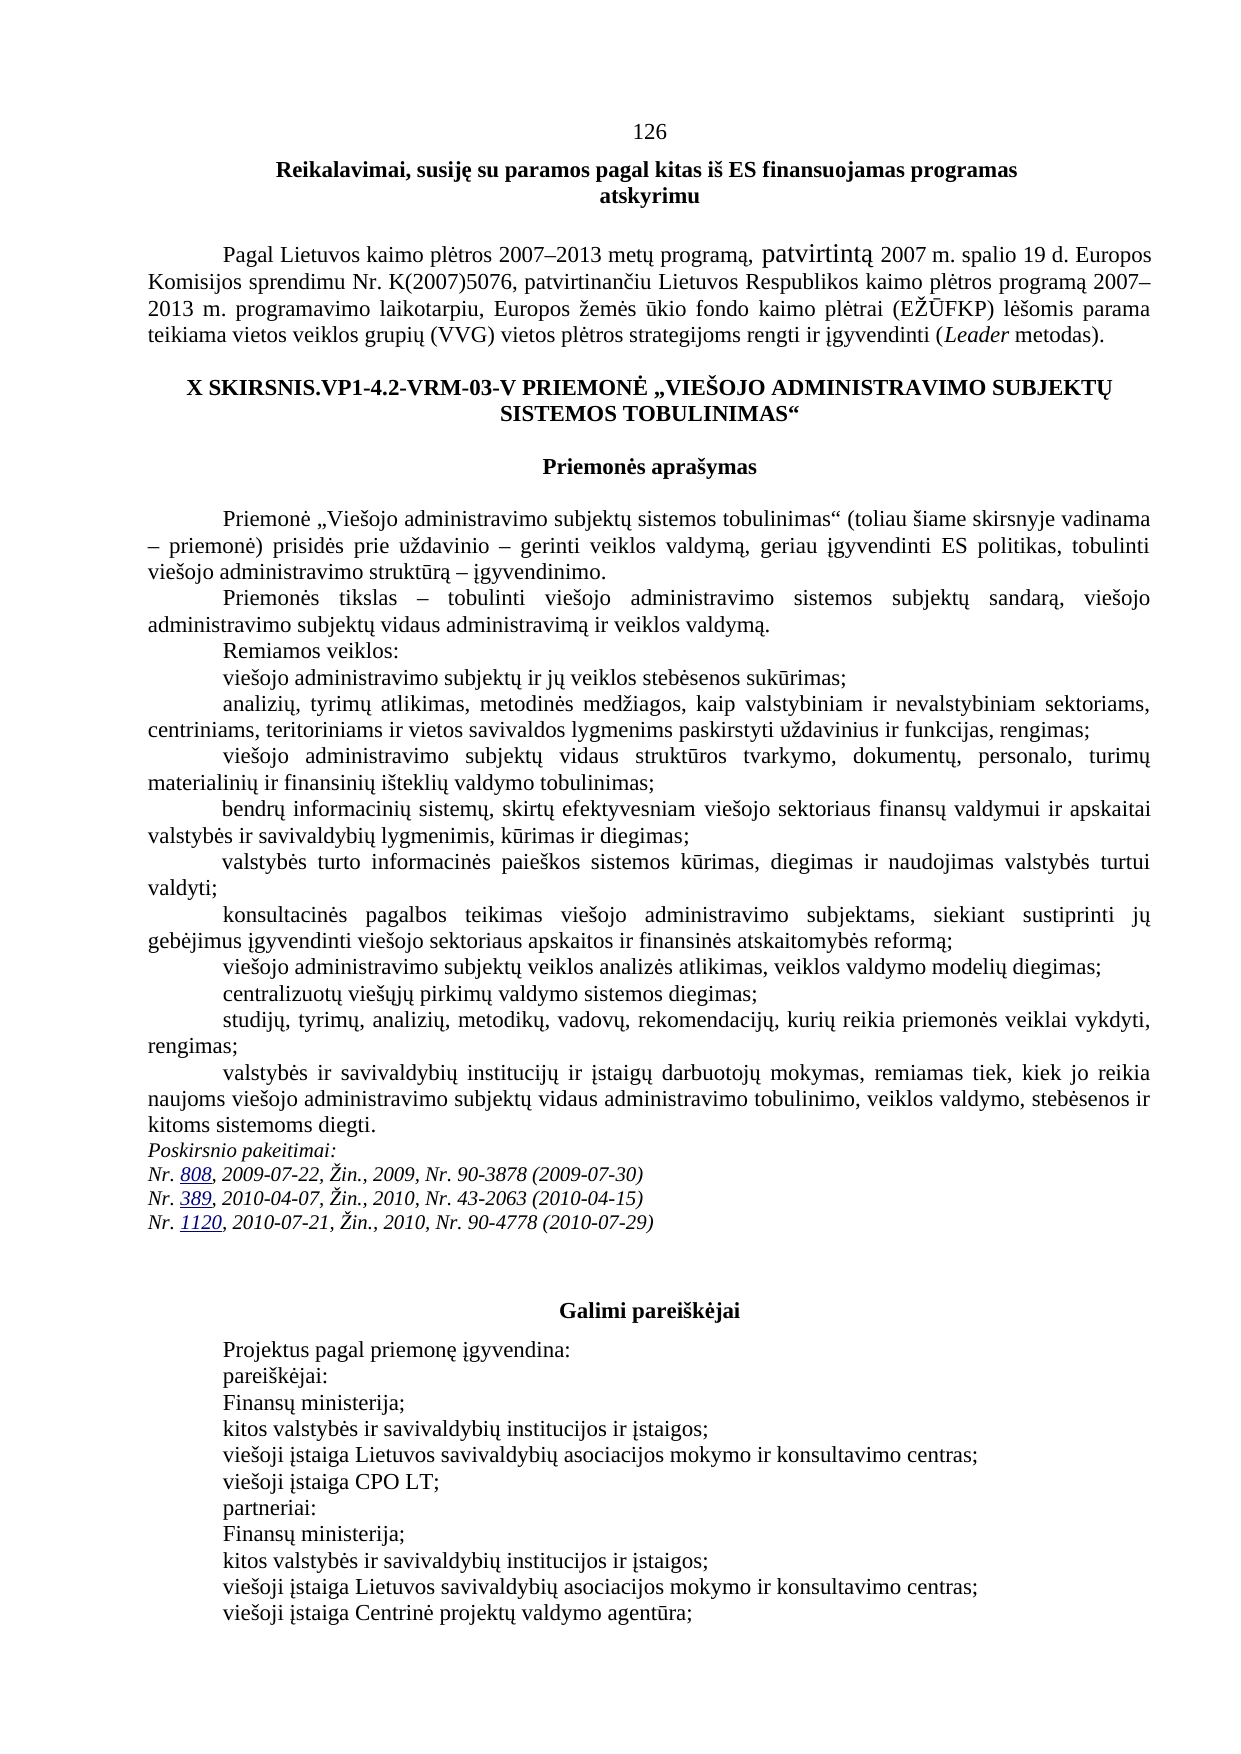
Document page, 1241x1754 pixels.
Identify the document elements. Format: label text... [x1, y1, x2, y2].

text bendrų informacinių sistemų, skirtų efektyvesniam viešojo sektoriaus finansų valdymui ir apskaitai valstybės ir savivaldybių lygmenimis, kūrimas ir diegimas; [148, 795, 1152, 848]
text centralizuotų viešųjų pirkimų valdymo sistemos diegimas; [148, 980, 1152, 1006]
text Pagal Lietuvos kaimo plėtros 2007–2013 metų programą, patvirtintą 2007 m. spalio 19 d. Europos Komisijos sprendimu Nr. K(2007)5076, patvirtinančiu Lietuvos Respublikos kaimo plėtros programą 2007–2013 m. programavimo laikotarpiu, Europos žemės ūkio fondo kaimo plėtrai (EŽŪFKP) lėšomis parama teikiama vietos veiklos grupių (VVG) vietos plėtros strategijoms rengti ir įgyvendinti (Leader metodas). [148, 237, 1152, 347]
text Remiamos veiklos: [148, 637, 1152, 663]
text Projektus pagal priemonę įgyvendina: [148, 1336, 1152, 1362]
text Priemonė „Viešojo administravimo subjektų sistemos tobulinimas“ (toliau šiame skirsnyje vadinama – priemonė) prisidės prie uždavinio – gerinti veiklos valdymą, geriau įgyvendinti ES politikas, tobulinti viešojo administravimo struktūrą – įgyvendinimo. [148, 505, 1152, 584]
text kitos valstybės ir savivaldybių institucijos ir įstaigos; [148, 1547, 1152, 1573]
text viešoji įstaiga Lietuvos savivaldybių asociacijos mokymo ir konsultavimo centras; [148, 1441, 1152, 1468]
text Finansų ministerija; [148, 1520, 1152, 1547]
text Galimi pareiškėjai [148, 1297, 1152, 1323]
text viešojo administravimo subjektų ir jų veiklos stebėsenos sukūrimas; [148, 663, 1152, 690]
text valstybės turto informacinės paieškos sistemos kūrimas, diegimas ir naudojimas valstybės turtui valdyti; [148, 848, 1152, 901]
text X SKIRSNIS.VP1-4.2-VRM-03-V PRIEMONĖ „VIEŠOJO ADMINISTRAVIMO SUBJEKTŲ SISTEMOS TOBULINIMAS“ [148, 374, 1152, 426]
text Nr. 1120, 2010-07-21, Žin., 2010, Nr. 90-4778 (2010-07-29) [148, 1210, 1152, 1234]
text studijų, tyrimų, analizių, metodikų, vadovų, rekomendacijų, kurių reikia priemonės veiklai vykdyti, rengimas; [148, 1006, 1152, 1059]
text viešoji įstaiga CPO LT; [148, 1468, 1152, 1494]
text konsultacinės pagalbos teikimas viešojo administravimo subjektams, siekiant sustiprinti jų gebėjimus įgyvendinti viešojo sektoriaus apskaitos ir finansinės atskaitomybės reformą; [148, 901, 1152, 953]
text viešojo administravimo subjektų vidaus struktūros tvarkymo, dokumentų, personalo, turimų materialinių ir finansinių išteklių valdymo tobulinimas; [148, 743, 1152, 795]
text Nr. 389, 2010-04-07, Žin., 2010, Nr. 43-2063 (2010-04-15) [148, 1186, 1152, 1210]
text kitos valstybės ir savivaldybių institucijos ir įstaigos; [148, 1415, 1152, 1441]
text valstybės ir savivaldybių institucijų ir įstaigų darbuotojų mokymas, remiamas tiek, kiek jo reikia naujoms viešojo administravimo subjektų vidaus administravimo tobulinimo, veiklos valdymo, stebėsenos ir kitoms sistemoms diegti. [148, 1059, 1152, 1138]
text Poskirsnio pakeitimai: [148, 1138, 1152, 1162]
text Priemonės aprašymas [148, 453, 1152, 479]
text pareiškėjai: [148, 1362, 1152, 1389]
text Reikalavimai, susiję su paramos pagal kitas iš ES finansuojamas programas atskyrimu [148, 156, 1152, 208]
text Priemonės tikslas – tobulinti viešojo administravimo sistemos subjektų sandarą, viešojo administravimo subjektų vidaus administravimą ir veiklos valdymą. [148, 584, 1152, 637]
text viešojo administravimo subjektų veiklos analizės atlikimas, veiklos valdymo modelių diegimas; [148, 953, 1152, 980]
text Nr. 808, 2009-07-22, Žin., 2009, Nr. 90-3878 (2009-07-30) [148, 1162, 1152, 1186]
text viešoji įstaiga Lietuvos savivaldybių asociacijos mokymo ir konsultavimo centras; [148, 1573, 1152, 1599]
text partneriai: [148, 1494, 1152, 1520]
text viešoji įstaiga Centrinė projektų valdymo agentūra; [148, 1599, 1152, 1626]
text analizių, tyrimų atlikimas, metodinės medžiagos, kaip valstybiniam ir nevalstybiniam sektoriams, centriniams, teritoriniams ir vietos savivaldos lygmenims paskirstyti uždavinius ir funkcijas, rengimas; [148, 690, 1152, 743]
text Finansų ministerija; [148, 1389, 1152, 1415]
